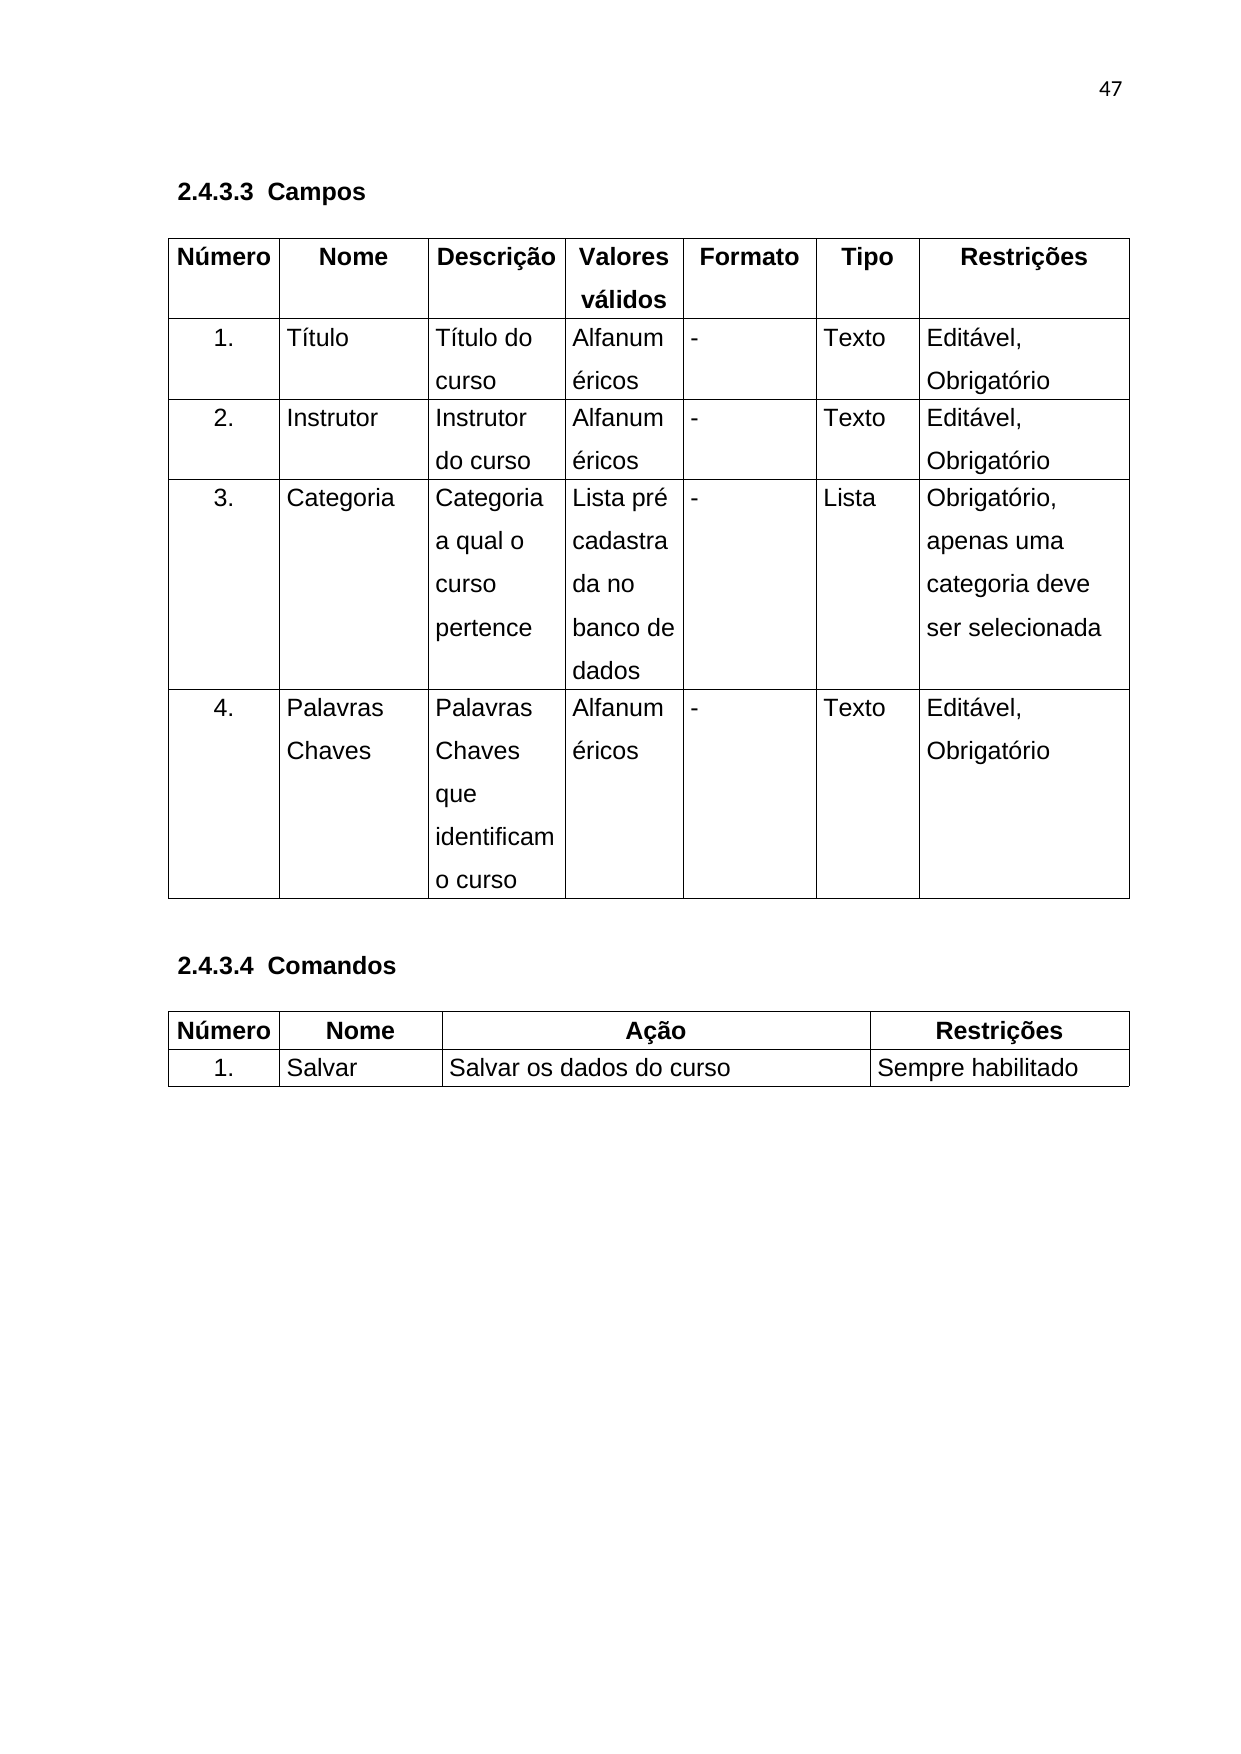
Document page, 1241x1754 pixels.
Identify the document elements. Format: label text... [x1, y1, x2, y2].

table_header Restrições [920, 239, 1129, 318]
table_header Valores válidos [566, 239, 683, 318]
subtitle Campos [177, 177, 1122, 206]
table_cell Texto [817, 400, 919, 479]
table_header Número [169, 239, 279, 318]
table_cell Alfanuméricos [566, 400, 683, 479]
table_cell - [684, 319, 816, 399]
table_header Tipo [817, 239, 919, 318]
table_cell - [684, 480, 816, 689]
table_cell Palavras Chaves [280, 690, 428, 898]
table_cell Salvar [280, 1050, 442, 1086]
table_cell Instrutor [280, 400, 428, 479]
table_header Número [169, 1012, 279, 1049]
subtitle Comandos [177, 951, 1122, 979]
table_cell [169, 319, 279, 399]
table_cell Alfanuméricos [566, 690, 683, 898]
table_cell Categoria [280, 480, 428, 689]
table_cell Título do curso [429, 319, 565, 399]
table_cell Palavras Chaves que identificam o curso [429, 690, 565, 898]
table_cell Instrutor do curso [429, 400, 565, 479]
table_cell Sempre habilitado [871, 1050, 1129, 1086]
table_header Formato [684, 239, 816, 318]
table_cell Título [280, 319, 428, 399]
table_cell [169, 1050, 279, 1086]
table_cell Lista pré cadastrada no banco de dados [566, 480, 683, 689]
table_cell Editável, Obrigatório [920, 690, 1129, 898]
table_header Nome [280, 1012, 442, 1049]
table_cell Texto [817, 319, 919, 399]
table_cell [169, 480, 279, 689]
table_cell [169, 400, 279, 479]
table_cell Editável, Obrigatório [920, 400, 1129, 479]
table_header Nome [280, 239, 428, 318]
table_header Descrição [429, 239, 565, 318]
table_cell [169, 690, 279, 898]
table_header Restrições [871, 1012, 1129, 1049]
table_cell Salvar os dados do curso [443, 1050, 870, 1086]
table_cell Editável, Obrigatório [920, 319, 1129, 399]
table_header Ação [443, 1012, 870, 1049]
table_cell Categoria a qual o curso pertence [429, 480, 565, 689]
table_cell Texto [817, 690, 919, 898]
table_cell - [684, 400, 816, 479]
table_cell - [684, 690, 816, 898]
table_cell Lista [817, 480, 919, 689]
table_cell Obrigatório, apenas uma categoria deve ser selecionada [920, 480, 1129, 689]
table_cell Alfanuméricos [566, 319, 683, 399]
